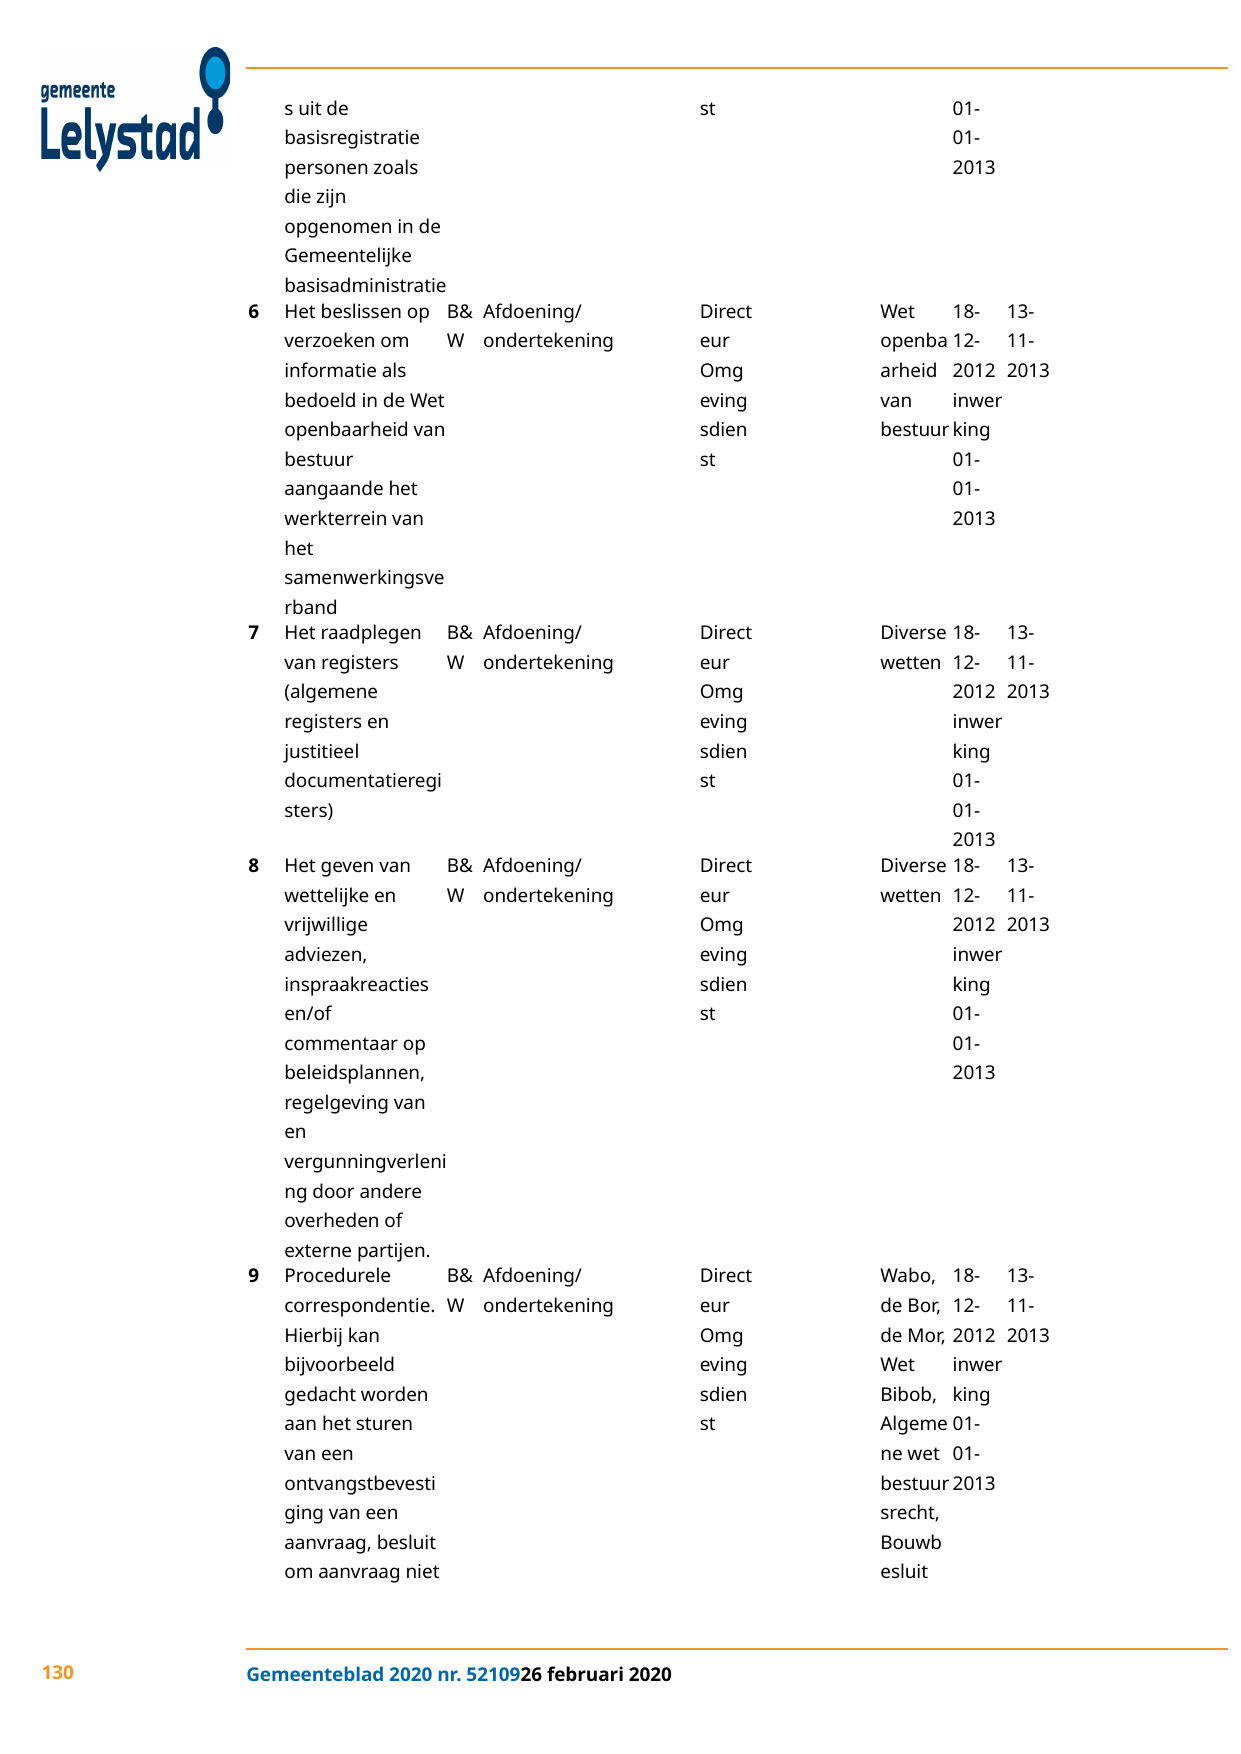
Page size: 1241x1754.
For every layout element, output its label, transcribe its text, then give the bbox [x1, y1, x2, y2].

table_cell 13-11-2013 [1007, 620, 1061, 852]
table_cell B&W [447, 853, 483, 1263]
table_cell Het beslissen op verzoeken om informatie als bedoeld in de Wet openbaarheid van bestuur aangaande het werkterrein van het samenwerkingsverband [284, 298, 447, 619]
table_cell 18-12-2012 inwerking 01-01-2013 [953, 853, 1007, 1263]
table_cell [754, 620, 826, 852]
table_cell Procedurele correspondentie. Hierbij kan bijvoorbeeld gedacht worden aan het sturen van een ontvangstbevestiging van een aanvraag, besluit om aanvraag niet [284, 1263, 447, 1584]
picture [41, 47, 231, 172]
table_cell [248, 95, 284, 298]
table_cell 01-01-2013 [953, 95, 1007, 298]
table_cell Het raadplegen van registers (algemene registers en justitieel documentatieregisters) [284, 620, 447, 852]
table_cell Diverse wetten [880, 620, 952, 852]
table_cell [826, 620, 880, 852]
table_cell B&W [447, 1263, 483, 1584]
table_cell [880, 95, 952, 298]
table_cell B&W [447, 298, 483, 619]
table_cell 18-12-2012 inwerking 01-01-2013 [953, 620, 1007, 852]
table_cell Directeur Omgevingsdienst [700, 853, 754, 1263]
table_cell [1061, 620, 1079, 852]
table_cell [826, 1263, 880, 1584]
table_cell Het geven van wettelijke en vrijwillige adviezen, inspraakreacties en/of commentaar op beleidsplannen, regelgeving van en vergunningverlening door andere overheden of externe partijen. [284, 853, 447, 1263]
table_cell 18-12-2012 inwerking 01-01-2013 [953, 1263, 1007, 1584]
table_cell 13-11-2013 [1007, 298, 1061, 619]
table_cell B&W [447, 620, 483, 852]
table_cell [754, 298, 826, 619]
table_cell 7 [248, 620, 284, 852]
table_cell 13-11-2013 [1007, 1263, 1061, 1584]
table_cell Wabo, de Bor, de Mor, Wet Bibob, Algemene wet bestuursrecht, Bouwbesluit [880, 1263, 952, 1584]
table_cell 13-11-2013 [1007, 853, 1061, 1263]
table_cell [754, 1263, 826, 1584]
table_cell 9 [248, 1263, 284, 1584]
table_cell st [700, 95, 754, 298]
table_cell Diverse wetten [880, 853, 952, 1263]
table_cell [1061, 95, 1079, 298]
table_cell Afdoening/ondertekening [483, 298, 699, 619]
table_cell Directeur Omgevingsdienst [700, 620, 754, 852]
table_cell [754, 95, 826, 298]
table_cell [826, 853, 880, 1263]
table_cell [447, 95, 483, 298]
table_cell [826, 95, 880, 298]
table_cell [826, 298, 880, 619]
table_cell 18-12-2012 inwerking 01-01-2013 [953, 298, 1007, 619]
table_cell Afdoening/ondertekening [483, 620, 699, 852]
table_cell [1007, 95, 1061, 298]
table_cell s uit de basisregistratie personen zoals die zijn opgenomen in de Gemeentelijke basisadministratie [284, 95, 447, 298]
table_cell 8 [248, 853, 284, 1263]
table_cell [1061, 298, 1079, 619]
table_cell [1061, 853, 1079, 1263]
table_cell Afdoening/ondertekening [483, 1263, 699, 1584]
table_cell [754, 853, 826, 1263]
table_cell 6 [248, 298, 284, 619]
table_cell [1061, 1263, 1079, 1584]
table_cell Directeur Omgevingsdienst [700, 1263, 754, 1584]
table_cell Afdoening/ondertekening [483, 853, 699, 1263]
table_cell Wet openbaarheid van bestuur [880, 298, 952, 619]
table_cell Directeur Omgevingsdienst [700, 298, 754, 619]
table_cell [483, 95, 699, 298]
